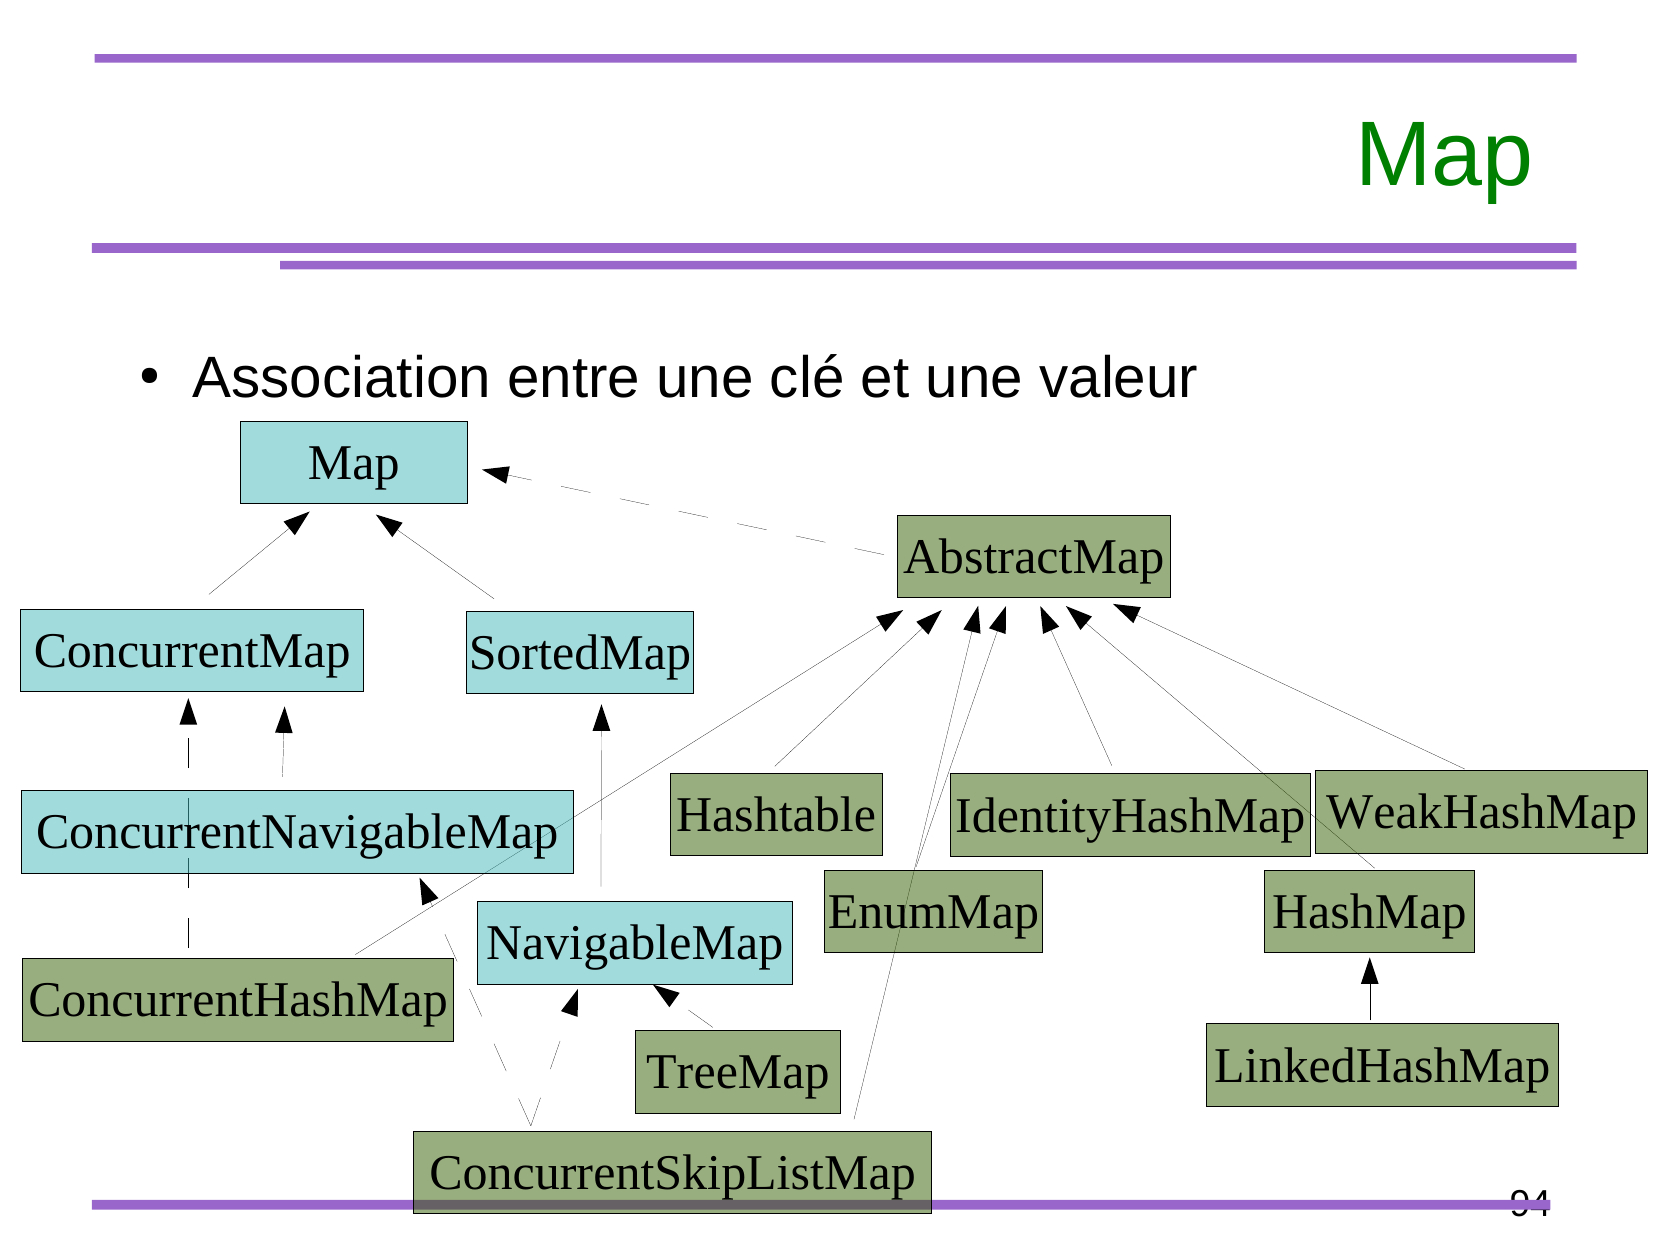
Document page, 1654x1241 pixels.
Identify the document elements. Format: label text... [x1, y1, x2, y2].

text_box ConcurrentHashMap [22, 958, 454, 1042]
title Map [121, 49, 1534, 257]
text_box EnumMap [824, 870, 1043, 953]
text_box AbstractMap [897, 515, 1171, 598]
text_box NavigableMap [477, 901, 793, 985]
text_box Hashtable [670, 773, 883, 856]
text_box ConcurrentMap [20, 609, 364, 692]
text_box LinkedHashMap [1206, 1023, 1559, 1107]
list Association entre une clé et une valeur [121, 344, 1534, 1127]
text_box SortedMap [466, 611, 694, 694]
text_box ConcurrentSkipListMap [413, 1131, 932, 1214]
text_box HashMap [1264, 870, 1475, 953]
text_box ConcurrentNavigableMap [21, 790, 574, 874]
text_box Map [240, 421, 468, 504]
text_box TreeMap [635, 1030, 841, 1114]
text_box WeakHashMap [1315, 770, 1648, 854]
text_box IdentityHashMap [950, 773, 1311, 857]
